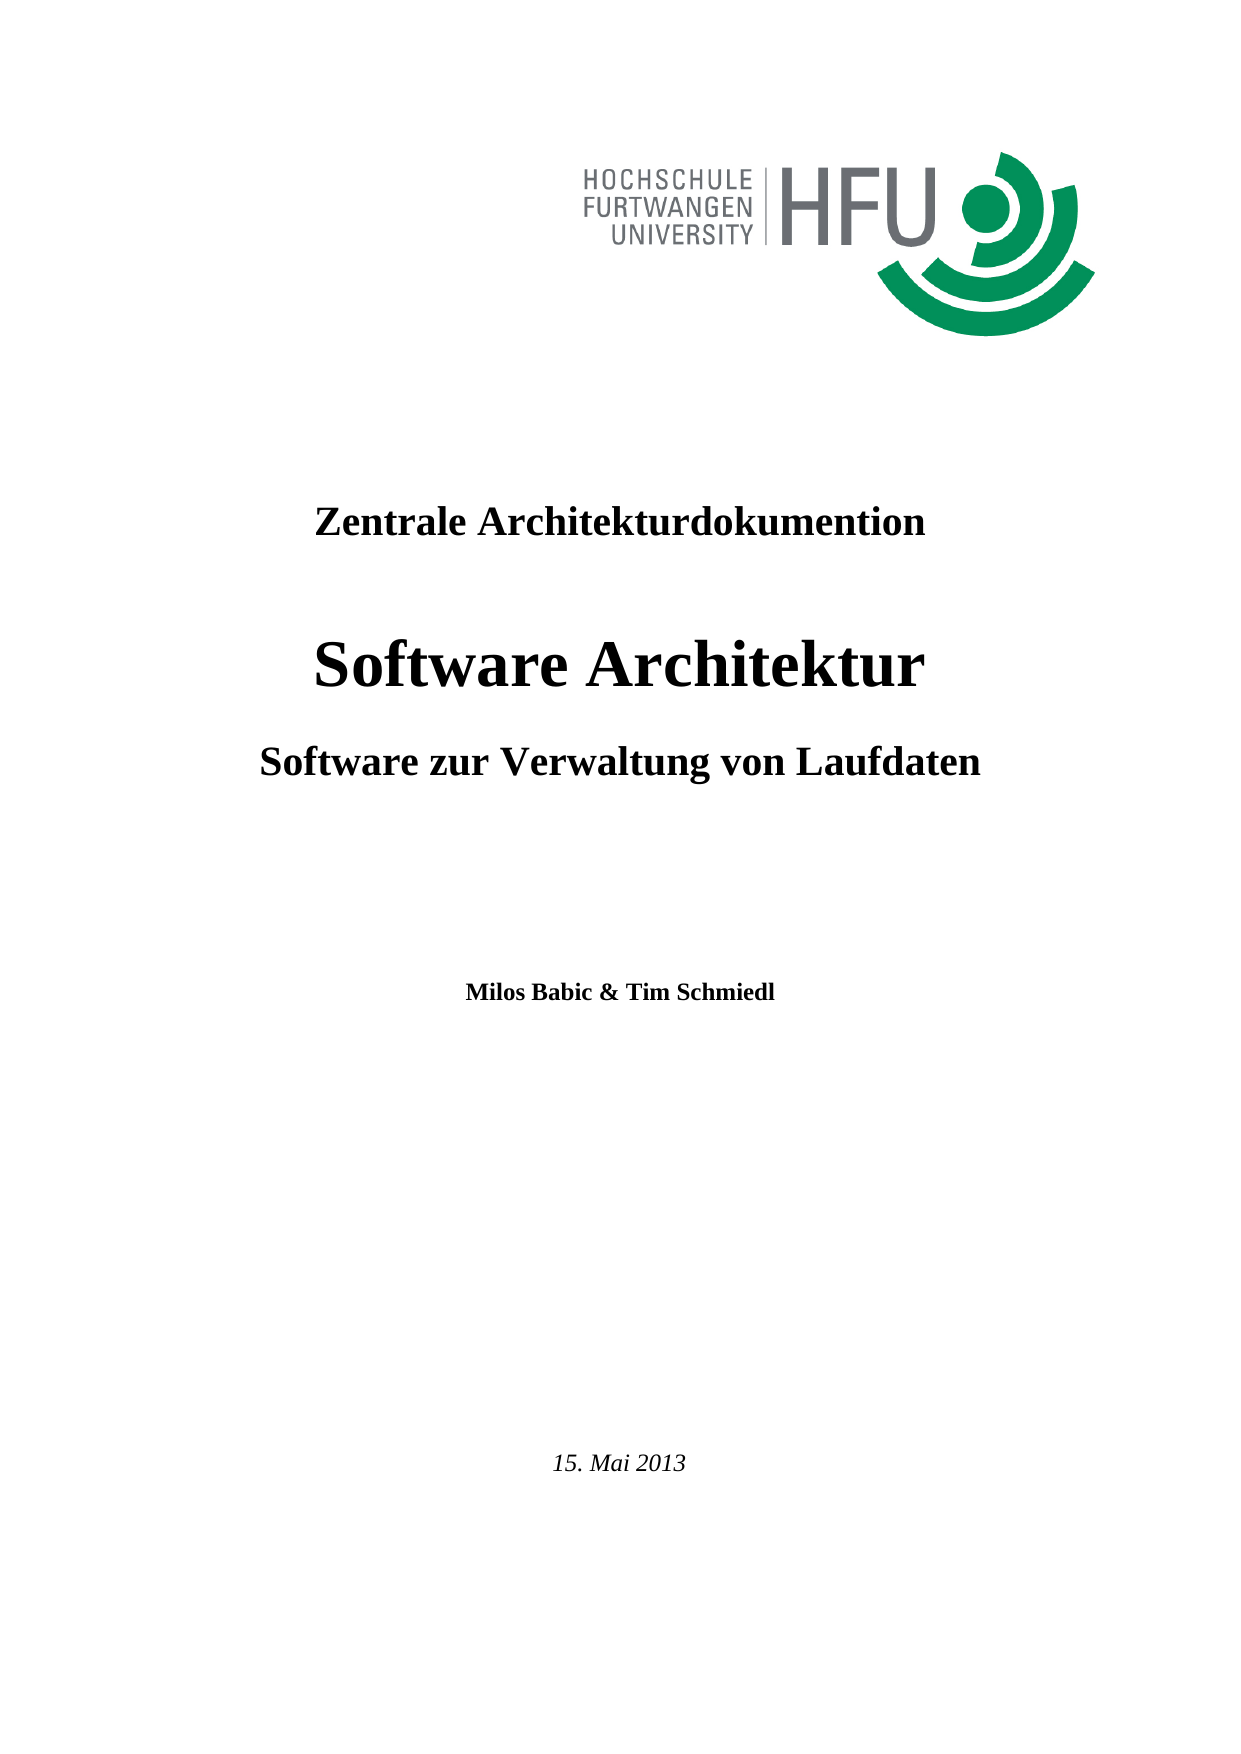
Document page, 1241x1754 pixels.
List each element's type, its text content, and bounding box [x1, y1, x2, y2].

text Milos Babic & Tim Schmiedl [118, 978, 1122, 1005]
picture [551, 125, 1123, 360]
text Software Architektur [118, 627, 1122, 701]
text Software zur Verwaltung von Laufdaten [118, 738, 1122, 784]
text Zentrale Architekturdokumention [118, 498, 1122, 544]
text 15. Mai 2013 [118, 1449, 1122, 1476]
